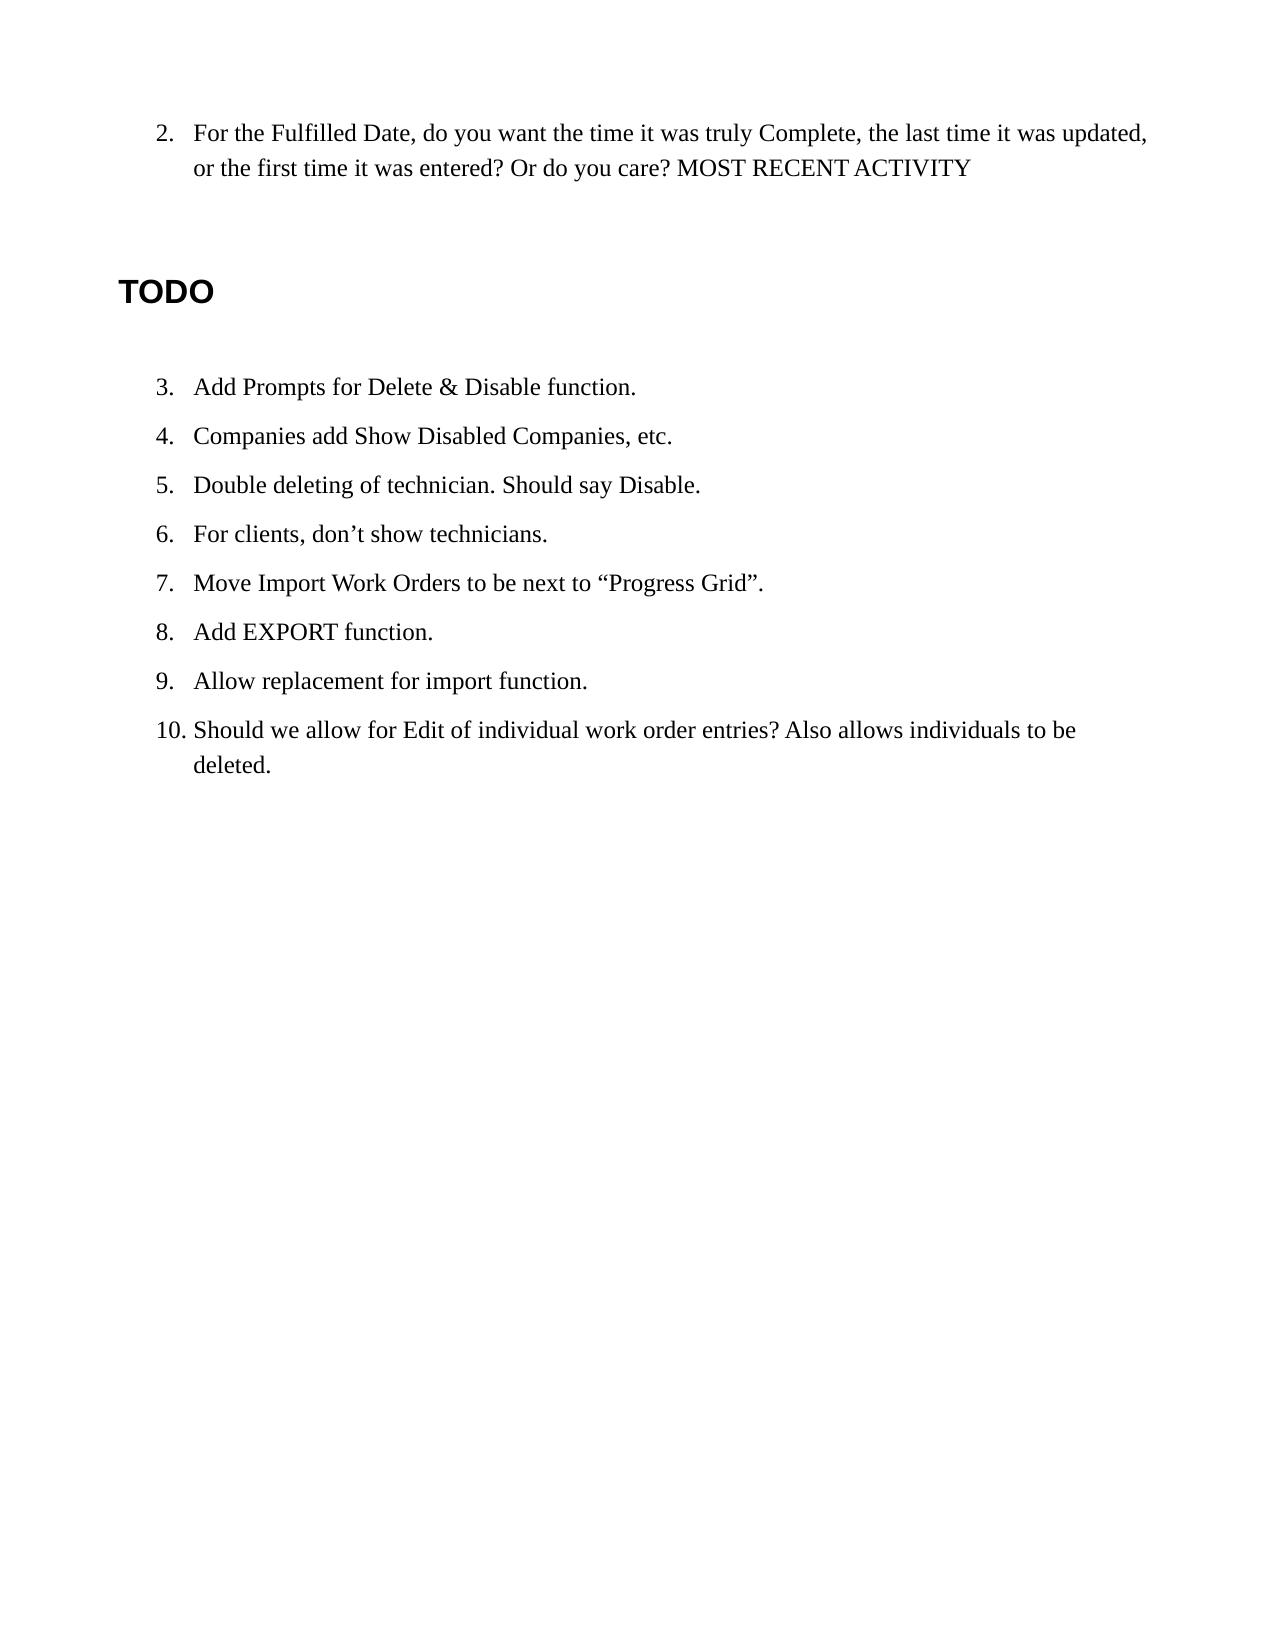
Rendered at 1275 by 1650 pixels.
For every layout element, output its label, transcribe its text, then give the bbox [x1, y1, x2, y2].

list Companies add Show Disabled Companies, etc. [156, 421, 1157, 449]
list For the Fulfilled Date, do you want the time it was truly Complete, the last time it was updated, or the first time it was entered? Or do you care? MOST RECENT ACTIVITY [156, 118, 1157, 181]
list Allow replacement for import function. [156, 666, 1157, 695]
list Double deleting of technician. Should say Disable. [156, 470, 1157, 499]
list For clients, don’t show technicians. [156, 519, 1157, 548]
list Should we allow for Edit of individual work order entries? Also allows individuals to be deleted. [156, 715, 1157, 778]
list Move Import Work Orders to be next to “Progress Grid”. [156, 568, 1157, 597]
list Add EXPORT function. [156, 617, 1157, 646]
list Add Prompts for Delete & Disable function. [156, 372, 1157, 401]
subtitle TODO [118, 272, 1157, 310]
